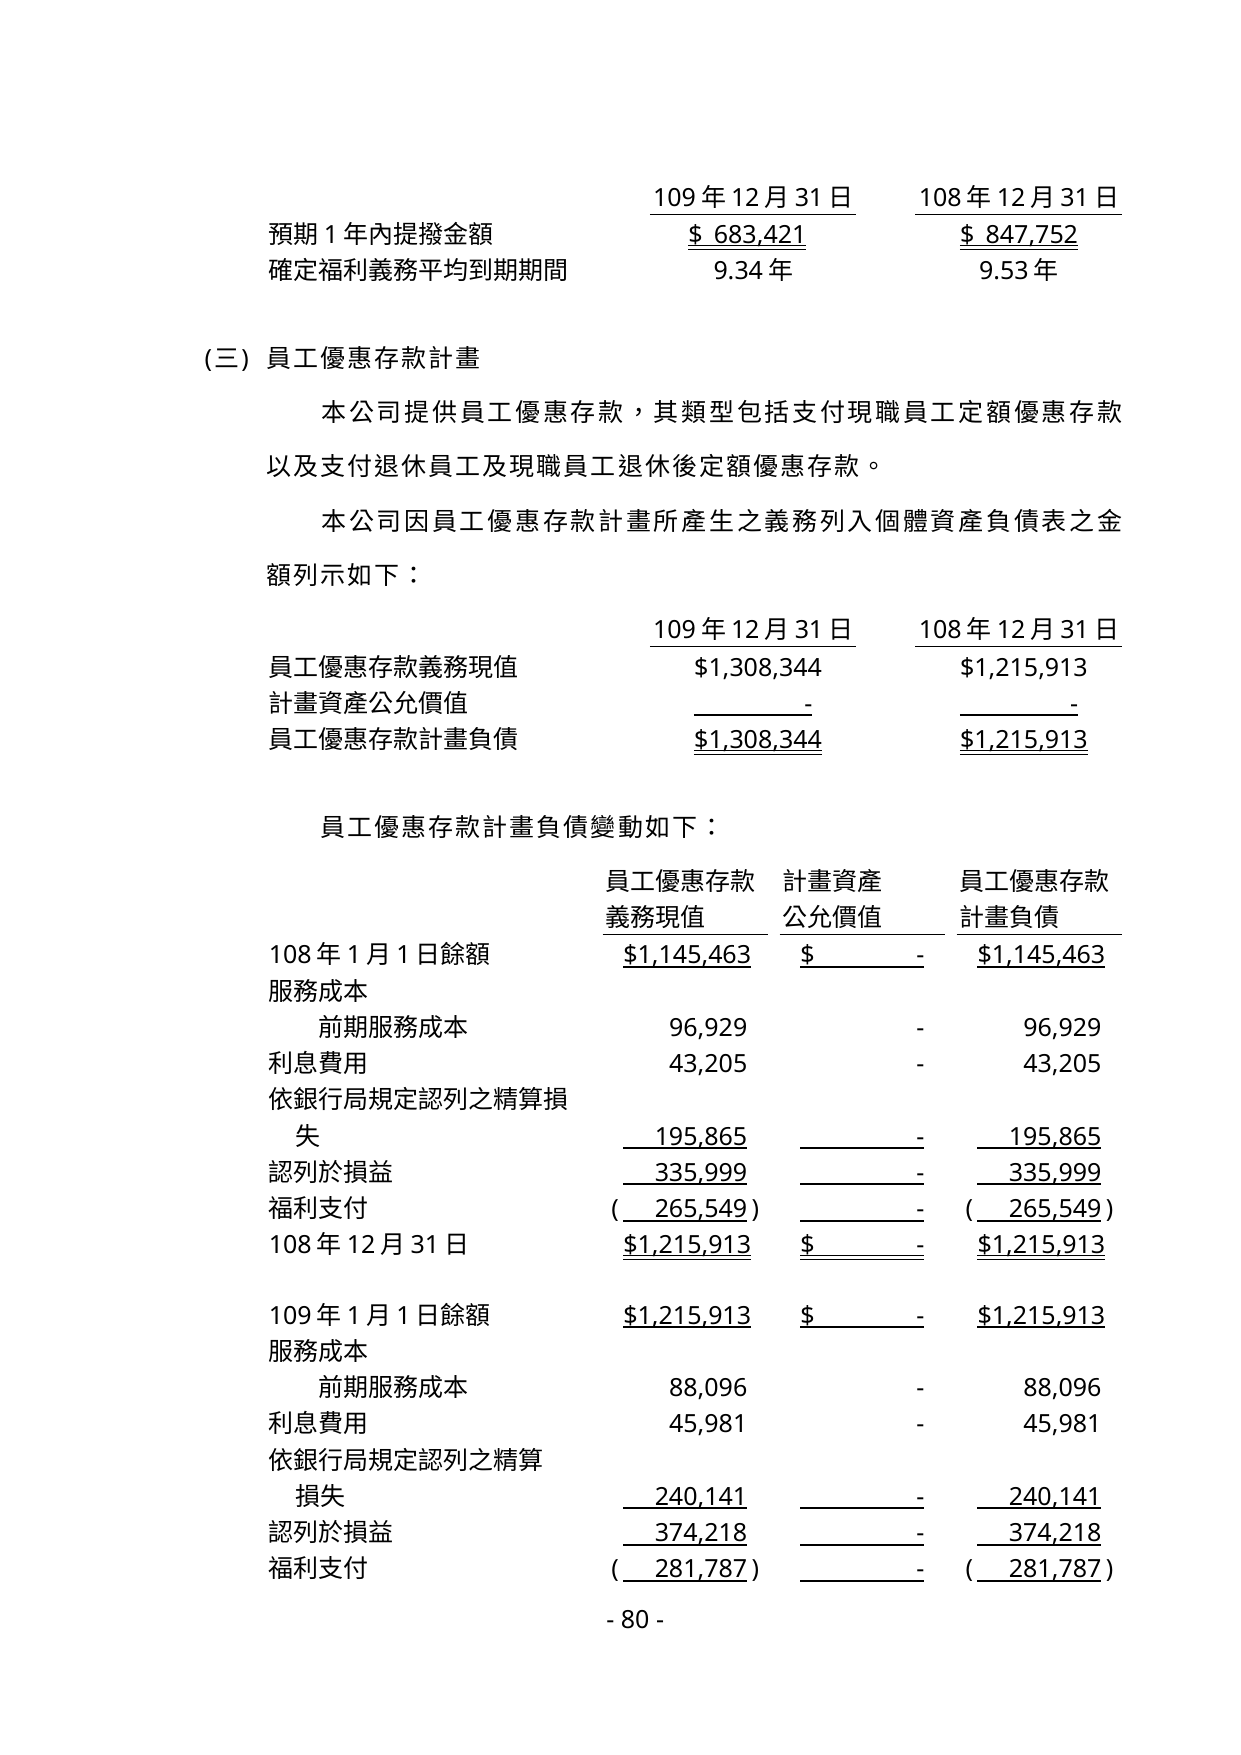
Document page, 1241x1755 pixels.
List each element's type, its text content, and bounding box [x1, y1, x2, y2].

table_cell 88,096 [957, 1368, 1122, 1404]
table_cell [856, 684, 915, 720]
table_cell 96,929 [957, 1008, 1122, 1044]
table_cell 利息費用 [266, 1404, 591, 1440]
table_cell [591, 214, 650, 251]
table_cell ( 281,787 ) [603, 1549, 768, 1585]
table_header [266, 861, 591, 934]
table_cell - [780, 1404, 945, 1440]
text 本公司因員工優惠存款計畫所產生之義務列入個體資產負債表之金額列示如下： [266, 501, 1122, 592]
table_cell 9.34年 [650, 251, 856, 287]
table_cell [591, 1044, 602, 1080]
table_cell [768, 1080, 779, 1152]
text (三) 員工優惠存款計畫 [177, 338, 1122, 374]
table_cell - [780, 1008, 945, 1044]
table_cell - [780, 1440, 945, 1513]
table_cell [945, 1440, 957, 1513]
table_cell 認列於損益 [266, 1513, 591, 1549]
table_header [591, 177, 650, 213]
table_cell $ 1,145,463 [957, 935, 1122, 971]
table_cell [768, 1225, 779, 1261]
table_cell $ 1,308,344 [650, 647, 856, 683]
table_cell [591, 934, 602, 971]
table_cell [591, 971, 602, 1007]
table_cell 240,141 [603, 1440, 768, 1513]
table_cell [945, 1225, 957, 1261]
table_cell $ - [780, 1225, 945, 1261]
table_cell [591, 1404, 602, 1440]
table_cell [856, 251, 915, 287]
table_cell [266, 1261, 591, 1295]
table_cell - [780, 1044, 945, 1080]
table_cell 員工優惠存款義務現值 [266, 646, 591, 683]
table_cell 員工優惠存款計畫負債 [266, 720, 591, 756]
table_cell [957, 1261, 1122, 1295]
table_cell [768, 934, 779, 971]
table_cell [768, 1044, 779, 1080]
table_cell [780, 971, 945, 1007]
table_cell $ 847,752 [915, 215, 1122, 251]
table_cell 108年1月1日餘額 [266, 934, 591, 971]
table_cell [591, 1189, 602, 1225]
table_cell 預期1年內提撥金額 [266, 214, 591, 251]
table_header 108年12月31日 [915, 177, 1122, 213]
table_cell [591, 1008, 602, 1044]
table_cell [591, 251, 650, 287]
table_cell [780, 1261, 945, 1295]
table_cell [957, 971, 1122, 1007]
table_cell ( 265,549 ) [603, 1189, 768, 1225]
table_cell 前期服務成本 [266, 1008, 591, 1044]
table_cell 福利支付 [266, 1549, 591, 1585]
table_cell [768, 1261, 779, 1295]
table_cell 利息費用 [266, 1044, 591, 1080]
table_header [266, 177, 591, 213]
table_cell [591, 1513, 602, 1549]
table_cell $ 1,215,913 [957, 1225, 1122, 1261]
table_cell [768, 1368, 779, 1404]
table_header 員工優惠存款計畫負債 [957, 861, 1122, 934]
table_cell 認列於損益 [266, 1153, 591, 1189]
table_cell [945, 1080, 957, 1152]
table_cell [945, 1008, 957, 1044]
table_cell [945, 1368, 957, 1404]
table_cell [945, 1261, 957, 1295]
table_cell $ 1,215,913 [603, 1225, 768, 1261]
table_cell $ - [780, 935, 945, 971]
table_cell [957, 1331, 1122, 1368]
table_cell 374,218 [957, 1513, 1122, 1549]
table_header [591, 861, 602, 934]
table_header [856, 610, 915, 646]
table_cell [591, 646, 650, 683]
table_header [945, 861, 957, 934]
table_header 員工優惠存款 義務現值 [603, 861, 768, 934]
table_cell [591, 1225, 602, 1261]
table_cell [591, 1440, 602, 1513]
table_cell - [780, 1080, 945, 1152]
table_cell [945, 1044, 957, 1080]
table_cell [591, 720, 650, 756]
table_cell [945, 1331, 957, 1368]
table_cell - [650, 684, 856, 720]
table_cell 確定福利義務平均到期期間 [266, 251, 591, 287]
table_cell $ 1,145,463 [603, 935, 768, 971]
table_cell 109年1月1日餘額 [266, 1295, 591, 1331]
table_cell - [780, 1189, 945, 1225]
table_cell 計畫資產公允價值 [266, 684, 591, 720]
table_cell [768, 1513, 779, 1549]
table_cell [768, 1295, 779, 1331]
table_cell 108年12月31日 [266, 1225, 591, 1261]
table_cell $ 1,215,913 [957, 1295, 1122, 1331]
table_cell $ 1,308,344 [650, 720, 856, 756]
table_cell [945, 1513, 957, 1549]
table_cell [768, 1008, 779, 1044]
table_cell [591, 1261, 602, 1295]
table_cell [603, 1261, 768, 1295]
table_cell 335,999 [957, 1153, 1122, 1189]
table_cell - [780, 1513, 945, 1549]
table_cell [856, 720, 915, 756]
table_header 108年12月31日 [915, 610, 1122, 646]
table_cell [603, 1331, 768, 1368]
table_cell 43,205 [603, 1044, 768, 1080]
table_cell [945, 1404, 957, 1440]
table_cell 福利支付 [266, 1189, 591, 1225]
table_cell [768, 971, 779, 1007]
table_cell [945, 1295, 957, 1331]
table_cell ( 281,787 ) [957, 1549, 1122, 1585]
table_cell - [780, 1153, 945, 1189]
table_cell [945, 1153, 957, 1189]
table_cell [591, 1331, 602, 1368]
table_cell $ 1,215,913 [915, 647, 1122, 683]
table_cell 依銀行局規定認列之精算 損失 [266, 1440, 591, 1513]
table_cell [945, 1189, 957, 1225]
text 員工優惠存款計畫負債變動如下： [266, 807, 1122, 843]
table_cell 335,999 [603, 1153, 768, 1189]
table_cell - [780, 1368, 945, 1404]
table_header 109年12月31日 [650, 610, 856, 646]
table_cell 96,929 [603, 1008, 768, 1044]
table_cell $ 1,215,913 [603, 1295, 768, 1331]
table_cell [856, 646, 915, 683]
table_cell 服務成本 [266, 971, 591, 1007]
table_header [591, 610, 650, 646]
table_cell $ 1,215,913 [915, 720, 1122, 756]
table_cell [768, 1440, 779, 1513]
table_cell [591, 684, 650, 720]
table_cell [768, 1404, 779, 1440]
table_cell [603, 971, 768, 1007]
table_header 計畫資產 公允價值 [780, 861, 945, 934]
table_cell [768, 1549, 779, 1585]
table_cell [768, 1153, 779, 1189]
table_cell [591, 1368, 602, 1404]
table_cell [591, 1295, 602, 1331]
table_cell 195,865 [603, 1080, 768, 1152]
table_cell - [915, 684, 1122, 720]
table_cell 45,981 [603, 1404, 768, 1440]
table_header [266, 610, 591, 646]
table_cell 依銀行局規定認列之精算損失 [266, 1080, 591, 1152]
table_cell [780, 1331, 945, 1368]
table_cell 45,981 [957, 1404, 1122, 1440]
table_cell 43,205 [957, 1044, 1122, 1080]
table_cell 374,218 [603, 1513, 768, 1549]
table_cell 88,096 [603, 1368, 768, 1404]
table_cell ( 265,549 ) [957, 1189, 1122, 1225]
table_cell 9.53年 [915, 251, 1122, 287]
table_cell 240,141 [957, 1440, 1122, 1513]
table_header [856, 177, 915, 213]
table_cell $ - [780, 1295, 945, 1331]
table_header 109年12月31日 [650, 177, 856, 213]
table_cell [591, 1153, 602, 1189]
text 本公司提供員工優惠存款，其類型包括支付現職員工定額優惠存款以及支付退休員工及現職員工退休後定額優惠存款。 [266, 392, 1122, 483]
table_cell 195,865 [957, 1080, 1122, 1152]
table_cell - [780, 1549, 945, 1585]
table_cell [945, 934, 957, 971]
table_cell [945, 971, 957, 1007]
table_cell [768, 1189, 779, 1225]
table_cell [591, 1080, 602, 1152]
table_header [768, 861, 779, 934]
table_cell 服務成本 [266, 1331, 591, 1368]
table_cell [768, 1331, 779, 1368]
table_cell [591, 1549, 602, 1585]
table_cell $ 683,421 [650, 215, 856, 251]
table_cell 前期服務成本 [266, 1368, 591, 1404]
table_cell [856, 214, 915, 251]
table_cell [945, 1549, 957, 1585]
